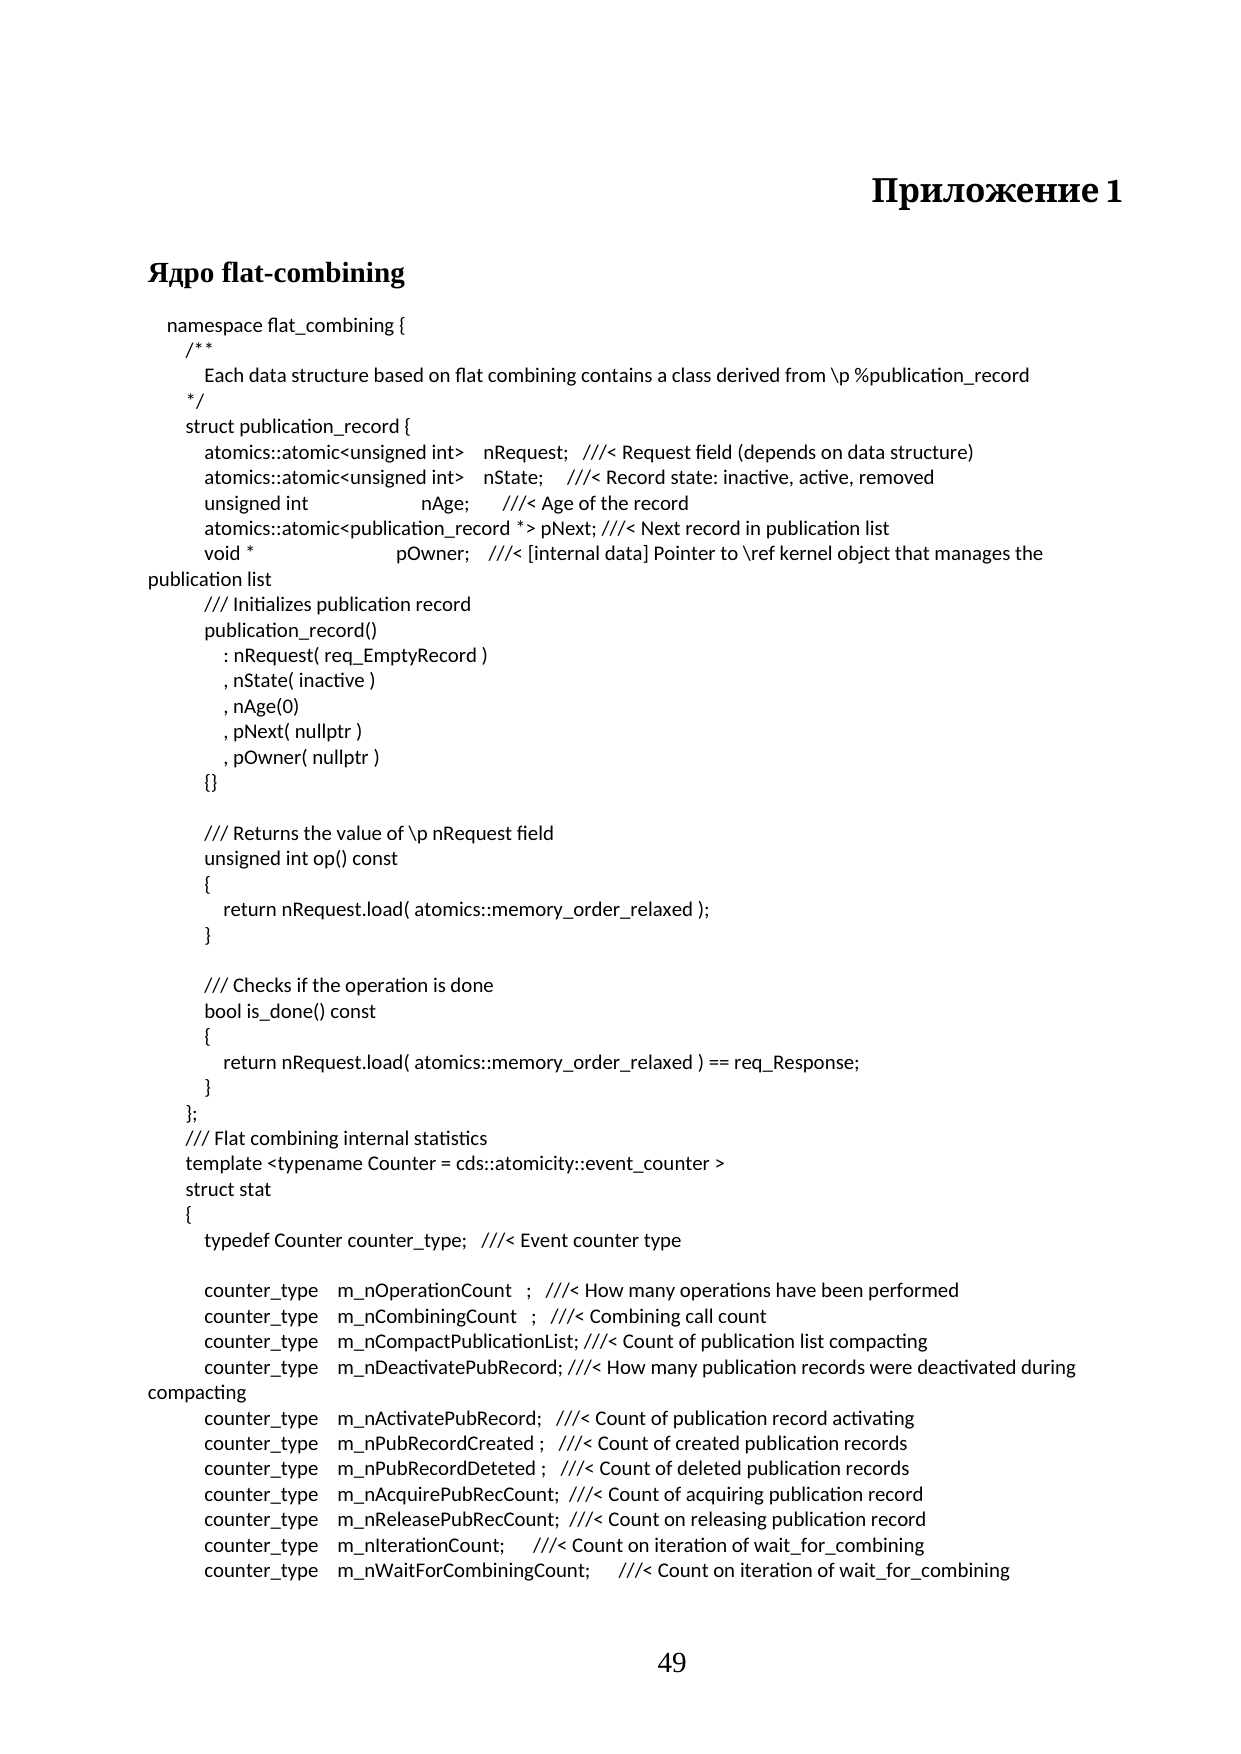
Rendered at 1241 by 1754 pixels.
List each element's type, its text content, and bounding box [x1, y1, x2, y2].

text counter_type m_nPubRecordCreated ; ///< Count of created publication records [148, 1430, 1122, 1456]
text /// Initializes publication record [148, 591, 1122, 617]
text { [148, 1201, 1122, 1227]
text /// Flat combining internal statistics [148, 1125, 1122, 1151]
text }; [148, 1100, 1122, 1125]
text } [148, 1074, 1122, 1100]
text {} [148, 769, 1122, 795]
text typedef Counter counter_type; ///< Event counter type [148, 1227, 1122, 1252]
text { [148, 871, 1122, 896]
text counter_type m_nIterationCount; ///< Count on iteration of wait_for_combining [148, 1532, 1122, 1557]
text counter_type m_nOperationCount ; ///< How many operations have been performed [148, 1278, 1122, 1303]
text unsigned int nAge; ///< Age of the record [148, 490, 1122, 515]
text /** [148, 337, 1122, 363]
text return nRequest.load( atomics::memory_order_relaxed ) == req_Response; [148, 1049, 1122, 1074]
text Each data structure based on flat combining contains a class derived from \p %publication_record [148, 363, 1122, 388]
text /// Checks if the operation is done [148, 973, 1122, 998]
text atomics::atomic<publication_record *> pNext; ///< Next record in publication list [148, 515, 1122, 541]
text unsigned int op() const [148, 846, 1122, 871]
text atomics::atomic<unsigned int> nState; ///< Record state: inactive, active, removed [148, 464, 1122, 490]
text : nRequest( req_EmptyRecord ) [148, 642, 1122, 668]
text counter_type m_nReleasePubRecCount; ///< Count on releasing publication record [148, 1506, 1122, 1532]
text template <typename Counter = cds::atomicity::event_counter > [148, 1151, 1122, 1176]
text counter_type m_nCombiningCount ; ///< Combining call count [148, 1303, 1122, 1328]
text counter_type m_nCompactPublicationList; ///< Count of publication list compacting [148, 1328, 1122, 1354]
text namespace flat_combining { [148, 312, 1122, 337]
text counter_type m_nPubRecordDeteted ; ///< Count of deleted publication records [148, 1456, 1122, 1481]
text /// Returns the value of \p nRequest field [148, 820, 1122, 846]
text void * pOwner; ///< [internal data] Pointer to \ref kernel object that manages the publication list [148, 541, 1122, 591]
subtitle Ядро flat-combining [148, 255, 1122, 289]
text , nState( inactive ) [148, 668, 1122, 693]
text struct stat [148, 1176, 1122, 1201]
text , pOwner( nullptr ) [148, 744, 1122, 769]
subtitle Приложение 1 [148, 173, 1122, 211]
text { [148, 1023, 1122, 1049]
text bool is_done() const [148, 998, 1122, 1023]
text , nAge(0) [148, 693, 1122, 718]
text counter_type m_nWaitForCombiningCount; ///< Count on iteration of wait_for_combining [148, 1557, 1122, 1583]
text } [148, 922, 1122, 947]
text publication_record() [148, 617, 1122, 642]
text , pNext( nullptr ) [148, 718, 1122, 744]
text counter_type m_nAcquirePubRecCount; ///< Count of acquiring publication record [148, 1481, 1122, 1506]
text return nRequest.load( atomics::memory_order_relaxed ); [148, 896, 1122, 922]
text counter_type m_nDeactivatePubRecord; ///< How many publication records were deactivated during compacting [148, 1354, 1122, 1405]
text atomics::atomic<unsigned int> nRequest; ///< Request field (depends on data structure) [148, 439, 1122, 464]
text */ [148, 388, 1122, 413]
text counter_type m_nActivatePubRecord; ///< Count of publication record activating [148, 1405, 1122, 1430]
text struct publication_record { [148, 413, 1122, 439]
